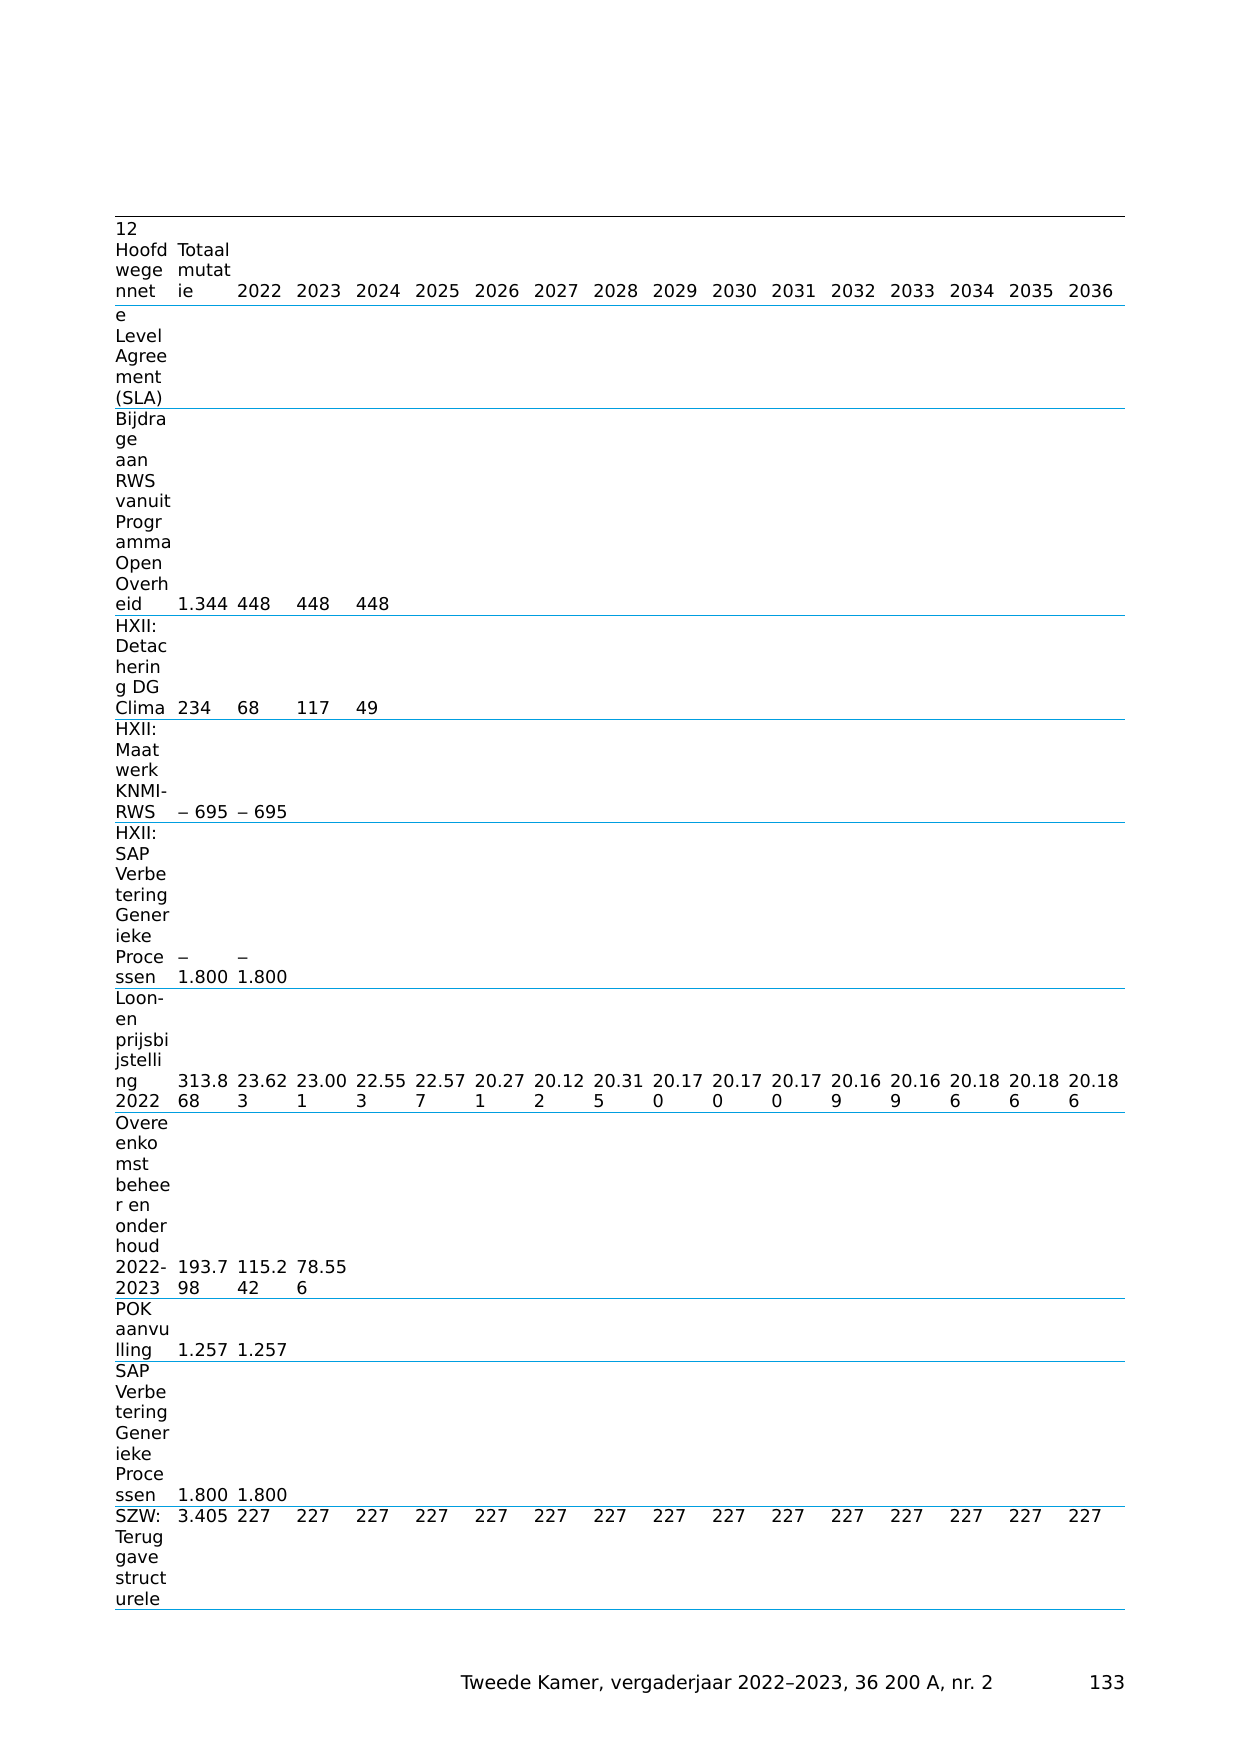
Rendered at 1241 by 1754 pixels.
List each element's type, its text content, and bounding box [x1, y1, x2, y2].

table_cell 2025 [412, 217, 471, 304]
table_cell 3.405 [175, 1507, 234, 1609]
table_cell [412, 1362, 471, 1506]
table_cell HXII: Detachering DG Clima [115, 616, 174, 719]
table_cell 2030 [709, 217, 768, 304]
table_cell [768, 720, 828, 822]
table_cell 115.242 [234, 1113, 293, 1298]
table_cell [1065, 409, 1125, 615]
table_cell [828, 1362, 887, 1506]
table_cell [293, 1299, 353, 1361]
table_cell 227 [590, 1507, 649, 1609]
table_cell 22.577 [412, 989, 471, 1112]
table_cell [946, 823, 1006, 988]
table_cell [946, 1299, 1006, 1361]
table_cell [768, 616, 828, 719]
table_cell [531, 1362, 590, 1506]
table_cell [590, 616, 649, 719]
table_cell [471, 823, 531, 988]
table_cell [531, 616, 590, 719]
table_cell [412, 720, 471, 822]
table_cell [1006, 720, 1065, 822]
table_cell 2036 [1065, 217, 1125, 304]
table_cell [887, 823, 946, 988]
table_cell [353, 306, 412, 408]
table_cell 448 [353, 409, 412, 615]
table_cell [471, 1113, 531, 1298]
table_cell [768, 409, 828, 615]
table_cell [412, 1113, 471, 1298]
table_cell [412, 1299, 471, 1361]
table_cell [768, 306, 828, 408]
table_cell 227 [709, 1507, 768, 1609]
table_cell [412, 306, 471, 408]
table_cell [412, 409, 471, 615]
table_cell [471, 720, 531, 822]
table_cell 227 [531, 1507, 590, 1609]
table_cell 2034 [946, 217, 1006, 304]
table_cell [828, 823, 887, 988]
table_cell [353, 1113, 412, 1298]
table_cell [946, 306, 1006, 408]
table_cell 2033 [887, 217, 946, 304]
table_cell [828, 720, 887, 822]
table_cell [887, 720, 946, 822]
table_cell ‒ 695 [234, 720, 293, 822]
table_cell 227 [234, 1507, 293, 1609]
table_cell [1006, 1113, 1065, 1298]
table_cell [828, 1299, 887, 1361]
table_cell 227 [650, 1507, 709, 1609]
table_cell [828, 616, 887, 719]
table_cell 227 [768, 1507, 828, 1609]
table_cell [650, 823, 709, 988]
table_cell [293, 720, 353, 822]
table_cell 227 [353, 1507, 412, 1609]
table_cell [1065, 720, 1125, 822]
table_cell [1065, 1299, 1125, 1361]
table_cell [1065, 306, 1125, 408]
table_cell 448 [293, 409, 353, 615]
table_cell 2028 [590, 217, 649, 304]
table_cell [471, 1362, 531, 1506]
table_cell Overeenkomst beheer en onderhoud 2022-2023 [115, 1113, 174, 1298]
table_cell 20.271 [471, 989, 531, 1112]
table_cell 12 Hoofdwegennet [115, 217, 174, 304]
table_cell 313.868 [175, 989, 234, 1112]
table_cell [590, 720, 649, 822]
table_cell 2027 [531, 217, 590, 304]
table_cell [709, 823, 768, 988]
table_cell ‒ 695 [175, 720, 234, 822]
table_cell [471, 1299, 531, 1361]
table_cell [293, 306, 353, 408]
table_cell POK aanvulling [115, 1299, 174, 1361]
table_cell 49 [353, 616, 412, 719]
table_cell 20.169 [828, 989, 887, 1112]
table_cell [887, 1299, 946, 1361]
table_cell [887, 409, 946, 615]
table_cell [709, 1113, 768, 1298]
table_cell [1006, 823, 1065, 988]
table_cell [1006, 1299, 1065, 1361]
table_cell [293, 1362, 353, 1506]
table_cell [353, 720, 412, 822]
table_cell [828, 1113, 887, 1298]
table_cell [768, 823, 828, 988]
table_cell 227 [887, 1507, 946, 1609]
table_cell 20.315 [590, 989, 649, 1112]
table_cell 117 [293, 616, 353, 719]
table_cell Bijdrage aan RWS vanuit Programma Open Overheid [115, 409, 174, 615]
table_cell 2029 [650, 217, 709, 304]
table_cell [1065, 616, 1125, 719]
table_cell 20.170 [709, 989, 768, 1112]
table_cell [709, 616, 768, 719]
table_cell 20.170 [768, 989, 828, 1112]
table_cell 2035 [1006, 217, 1065, 304]
table_cell [946, 616, 1006, 719]
table_cell [353, 1362, 412, 1506]
table_cell [650, 1113, 709, 1298]
table_cell 227 [828, 1507, 887, 1609]
table_cell 1.257 [175, 1299, 234, 1361]
table_cell ‒ 1.800 [175, 823, 234, 988]
table_cell [709, 1362, 768, 1506]
table_cell [709, 306, 768, 408]
table_cell Loon- en prijsbijstelling 2022 [115, 989, 174, 1112]
table_cell [887, 1362, 946, 1506]
table_cell [709, 720, 768, 822]
table_cell [709, 409, 768, 615]
table_cell ‒ 1.800 [234, 823, 293, 988]
table_cell 78.556 [293, 1113, 353, 1298]
table_cell [768, 1299, 828, 1361]
table_cell 20.170 [650, 989, 709, 1112]
table_cell Totaal mutatie [175, 217, 234, 304]
table_cell [412, 823, 471, 988]
table_cell 2023 [293, 217, 353, 304]
table_cell [650, 616, 709, 719]
table_cell [590, 1299, 649, 1361]
table_cell [353, 823, 412, 988]
table_cell [531, 1113, 590, 1298]
table_cell [650, 306, 709, 408]
table_cell 22.553 [353, 989, 412, 1112]
table_cell [531, 1299, 590, 1361]
table_cell [946, 1362, 1006, 1506]
table_header Tabel 68 Artikel 12 Hoofdwegennet (bedragen x € 1.000) [115, 191, 1125, 216]
table_cell [590, 823, 649, 988]
table_cell 227 [293, 1507, 353, 1609]
table_cell [471, 616, 531, 719]
table_cell [1065, 1362, 1125, 1506]
table_cell [887, 616, 946, 719]
table_cell [768, 1113, 828, 1298]
table_cell [650, 409, 709, 615]
table_cell [1065, 1113, 1125, 1298]
table_cell [531, 409, 590, 615]
table_cell [175, 306, 234, 408]
table_cell [412, 616, 471, 719]
table_cell [234, 306, 293, 408]
table_cell [709, 1299, 768, 1361]
table_cell [1006, 306, 1065, 408]
table_cell [590, 1362, 649, 1506]
table_cell [1065, 823, 1125, 988]
table_cell [471, 409, 531, 615]
table_cell [1006, 409, 1065, 615]
table_cell 2032 [828, 217, 887, 304]
table_cell [590, 1113, 649, 1298]
table_cell 2024 [353, 217, 412, 304]
table_cell 23.623 [234, 989, 293, 1112]
table_cell [531, 823, 590, 988]
table_cell 23.001 [293, 989, 353, 1112]
table_cell e Level Agreement (SLA) [115, 306, 174, 408]
table_cell 227 [1065, 1507, 1125, 1609]
table_cell 20.186 [1006, 989, 1065, 1112]
table_cell [946, 1113, 1006, 1298]
table_cell [531, 306, 590, 408]
table_cell 68 [234, 616, 293, 719]
table_cell [887, 1113, 946, 1298]
table_cell SAP Verbetering Generieke Processen [115, 1362, 174, 1506]
table_cell [531, 720, 590, 822]
table_cell [353, 1299, 412, 1361]
table_cell 2031 [768, 217, 828, 304]
table_cell SZW: Teruggave structurele [115, 1507, 174, 1609]
table_cell 1.344 [175, 409, 234, 615]
table_cell [1006, 1362, 1065, 1506]
table_cell [828, 306, 887, 408]
table_cell [650, 1299, 709, 1361]
table_cell 227 [1006, 1507, 1065, 1609]
table_cell [650, 720, 709, 822]
table_cell 20.122 [531, 989, 590, 1112]
table_cell 448 [234, 409, 293, 615]
table_cell 20.186 [1065, 989, 1125, 1112]
table_cell 20.186 [946, 989, 1006, 1112]
table_cell 2026 [471, 217, 531, 304]
table_cell 227 [471, 1507, 531, 1609]
table_cell [471, 306, 531, 408]
table_cell [887, 306, 946, 408]
table_cell [590, 409, 649, 615]
table_cell [1006, 616, 1065, 719]
table_cell 227 [412, 1507, 471, 1609]
table_cell [768, 1362, 828, 1506]
table_cell 20.169 [887, 989, 946, 1112]
table_cell [650, 1362, 709, 1506]
table_cell 227 [946, 1507, 1006, 1609]
table_cell [293, 823, 353, 988]
table_cell 193.798 [175, 1113, 234, 1298]
table_cell HXII: SAP Verbetering Generieke Processen [115, 823, 174, 988]
table_cell 1.800 [234, 1362, 293, 1506]
table_cell 234 [175, 616, 234, 719]
table_cell [946, 720, 1006, 822]
table_cell 1.800 [175, 1362, 234, 1506]
table_cell [946, 409, 1006, 615]
table_cell 1.257 [234, 1299, 293, 1361]
table_cell HXII: Maatwerk KNMI-RWS [115, 720, 174, 822]
table_cell 2022 [234, 217, 293, 304]
table_cell [590, 306, 649, 408]
table_cell [828, 409, 887, 615]
